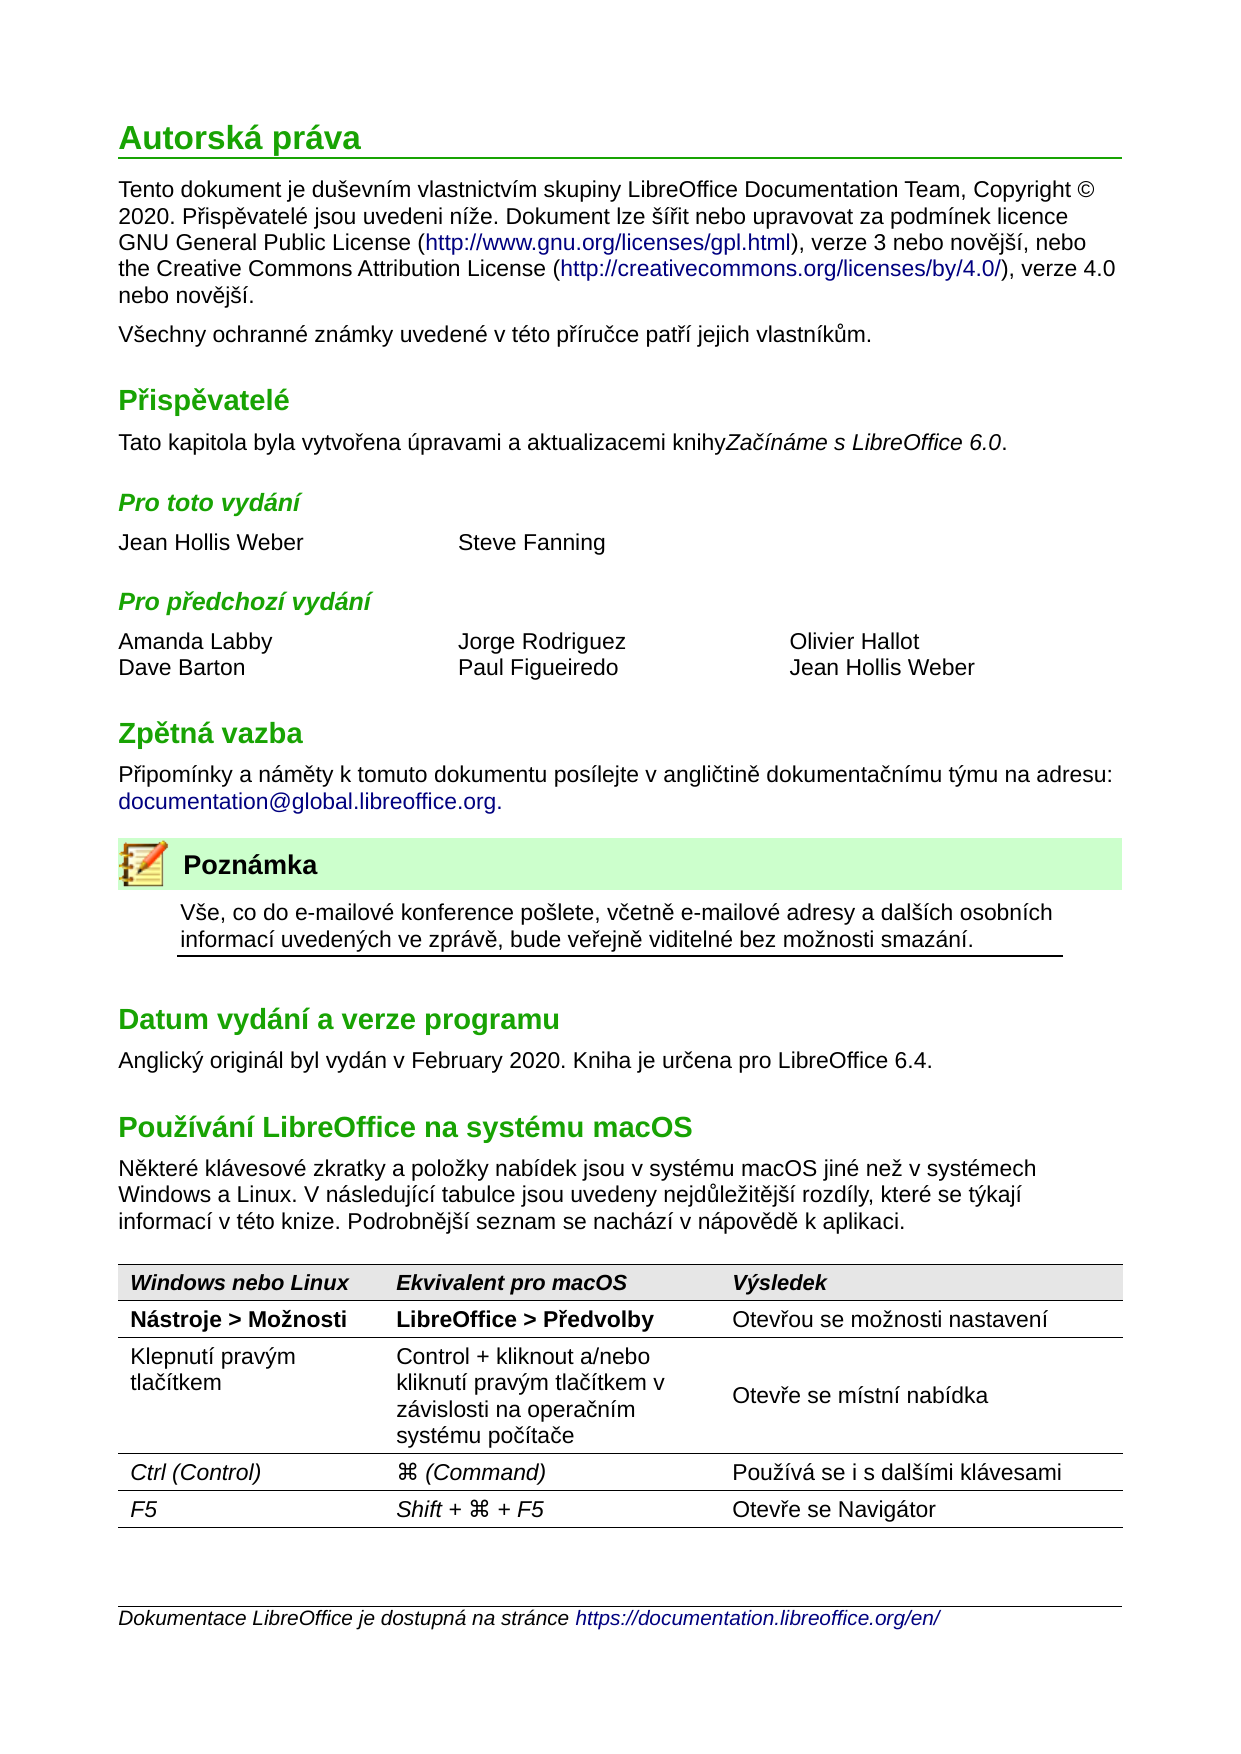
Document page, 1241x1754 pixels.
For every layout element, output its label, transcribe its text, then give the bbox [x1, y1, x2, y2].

table_header [789, 529, 1122, 555]
table_header Windows nebo Linux [118, 1265, 384, 1300]
subtitle Přispěvatelé [118, 383, 1122, 417]
table_cell Používá se i s dalšími klávesami [720, 1454, 1123, 1490]
subtitle Pro toto vydání [118, 488, 1122, 517]
text Vše, co do e-mailové konference pošlete, včetně e-mailové adresy a dalších osobních informací uvedených ve zprávě, bude veřejně viditelné bez možnosti smazání. [177, 896, 1063, 955]
table_cell Ctrl (Control) [118, 1454, 384, 1490]
table_cell Paul Figueiredo [458, 654, 789, 681]
table_cell Dave Barton [118, 654, 458, 681]
table_cell F5 [118, 1491, 384, 1527]
table_header Výsledek [720, 1265, 1123, 1300]
text Připomínky a náměty k tomuto dokumentu posílejte v angličtině dokumentačnímu týmu na adresu: documentation@global.libreoffice.org. [118, 761, 1122, 814]
text Anglický originál byl vydán v únoru 2020. Kniha je určena pro LibreOffice 6.4. [118, 1047, 1122, 1073]
table_cell LibreOffice > Předvolby [384, 1301, 720, 1337]
table_cell Otevře se místní nabídka [720, 1338, 1123, 1453]
table_cell Otevřou se možnosti nastavení [720, 1301, 1123, 1337]
table_header Olivier Hallot [789, 628, 1122, 654]
table_cell Control + kliknout a/nebo kliknutí pravým tlačítkem v závislosti na operačním systému počítače [384, 1338, 720, 1453]
table_header Jean Hollis Weber [118, 529, 458, 555]
subtitle Zpětná vazba [118, 716, 1122, 749]
text Tento dokument je duševním vlastnictvím skupiny LibreOffice Documentation Team, Copyright © 2020. Přispěvatelé jsou uvedeni níže. Dokument lze šířit nebo upravovat za podmínek licence GNU General Public License (http://www.gnu.org/licenses/gpl.html), verze 3 nebo novější, nebo the Creative Commons Attribution License (http://creativecommons.org/licenses/by/4.0/), verze 4.0 nebo novější. [118, 176, 1122, 308]
table_header Steve Fanning [458, 529, 789, 555]
table_cell Klepnutí pravým tlačítkem [118, 1338, 384, 1453]
subtitle Autorská práva [118, 118, 1122, 157]
table_header Amanda Labby [118, 628, 458, 654]
table_cell Shift + ⌘ + F5 [384, 1491, 720, 1527]
picture [119, 839, 170, 890]
table_cell Otevře se Navigátor [720, 1491, 1123, 1527]
table_header Ekvivalent pro macOS [384, 1265, 720, 1300]
subtitle Datum vydání a verze programu [118, 1002, 1122, 1035]
table_cell ⌘ (Command) [384, 1454, 720, 1490]
subtitle Poznámka [118, 846, 1122, 886]
text Všechny ochranné známky uvedené v této příručce patří jejich vlastníkům. [118, 321, 1122, 347]
subtitle Používání LibreOffice na systému macOS [118, 1110, 1122, 1143]
text Některé klávesové zkratky a položky nabídek jsou v systému macOS jiné než v systémech Windows a Linux. V následující tabulce jsou uvedeny nejdůležitější rozdíly, které se týkají informací v této knize. Podrobnější seznam se nachází v nápovědě k aplikaci. [118, 1155, 1122, 1234]
table_header Jorge Rodriguez [458, 628, 789, 654]
table_cell Nástroje > Možnosti [118, 1301, 384, 1337]
table_cell Jean Hollis Weber [789, 654, 1122, 681]
text Tato kapitola byla vytvořena úpravami a aktualizacemi knihyZačínáme s LibreOffice 6.0. [118, 428, 1122, 455]
subtitle Pro předchozí vydání [118, 587, 1122, 616]
